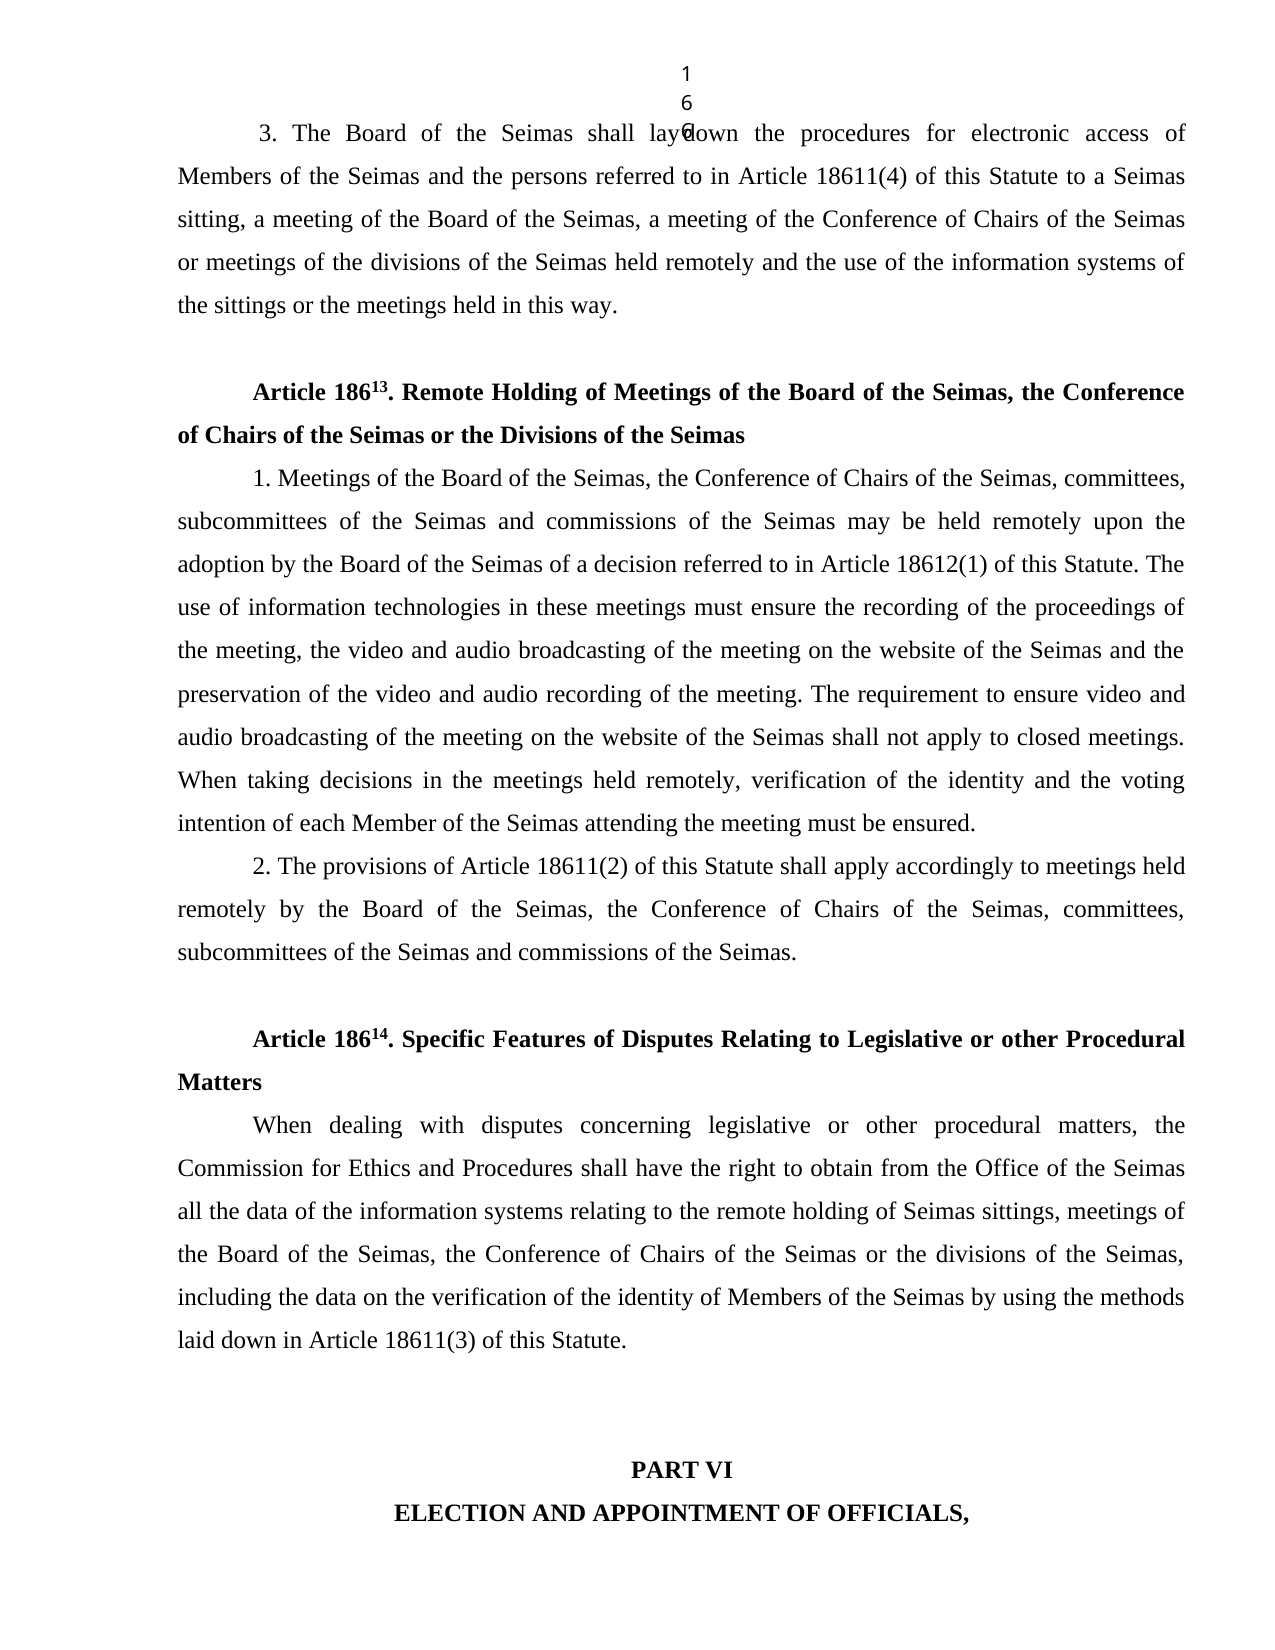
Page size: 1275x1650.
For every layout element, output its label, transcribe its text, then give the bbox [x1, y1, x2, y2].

text Article 18613. Remote Holding of Meetings of the Board of the Seimas, the Conference of Chairs of the Seimas or the Divisions of the Seimas [177, 377, 1186, 449]
text Article 18614. Specific Features of Disputes Relating to Legislative or other Procedural Matters [177, 1024, 1186, 1096]
text 1. Meetings of the Board of the Seimas, the Conference of Chairs of the Seimas, committees, subcommittees of the Seimas and commissions of the Seimas may be held remotely upon the adoption by the Board of the Seimas of a decision referred to in Article 18612(1) of this Statute. The use of information technologies in these meetings must ensure the recording of the proceedings of the meeting, the video and audio broadcasting of the meeting on the website of the Seimas and the preservation of the video and audio recording of the meeting. The requirement to ensure video and audio broadcasting of the meeting on the website of the Seimas shall not apply to closed meetings. When taking decisions in the meetings held remotely, verification of the identity and the voting intention of each Member of the Seimas attending the meeting must be ensured. [177, 463, 1186, 837]
text 2. The provisions of Article 18611(2) of this Statute shall apply accordingly to meetings held remotely by the Board of the Seimas, the Conference of Chairs of the Seimas, committees, subcommittees of the Seimas and commissions of the Seimas. [177, 851, 1186, 966]
text When dealing with disputes concerning legislative or other procedural matters, the Commission for Ethics and Procedures shall have the right to obtain from the Office of the Seimas all the data of the information systems relating to the remote holding of Seimas sittings, meetings of the Board of the Seimas, the Conference of Chairs of the Seimas or the divisions of the Seimas, including the data on the verification of the identity of Members of the Seimas by using the methods laid down in Article 18611(3) of this Statute. [177, 1110, 1186, 1354]
text 3. The Board of the Seimas shall lay down the procedures for electronic access of Members of the Seimas and the persons referred to in Article 18611(4) of this Statute to a Seimas sitting, a meeting of the Board of the Seimas, a meeting of the Conference of Chairs of the Seimas or meetings of the divisions of the Seimas held remotely and the use of the information systems of the sittings or the meetings held in this way. [177, 118, 1186, 319]
text ELECTION AND APPOINTMENT OF OFFICIALS, [177, 1498, 1186, 1527]
text PART VI [177, 1455, 1186, 1484]
